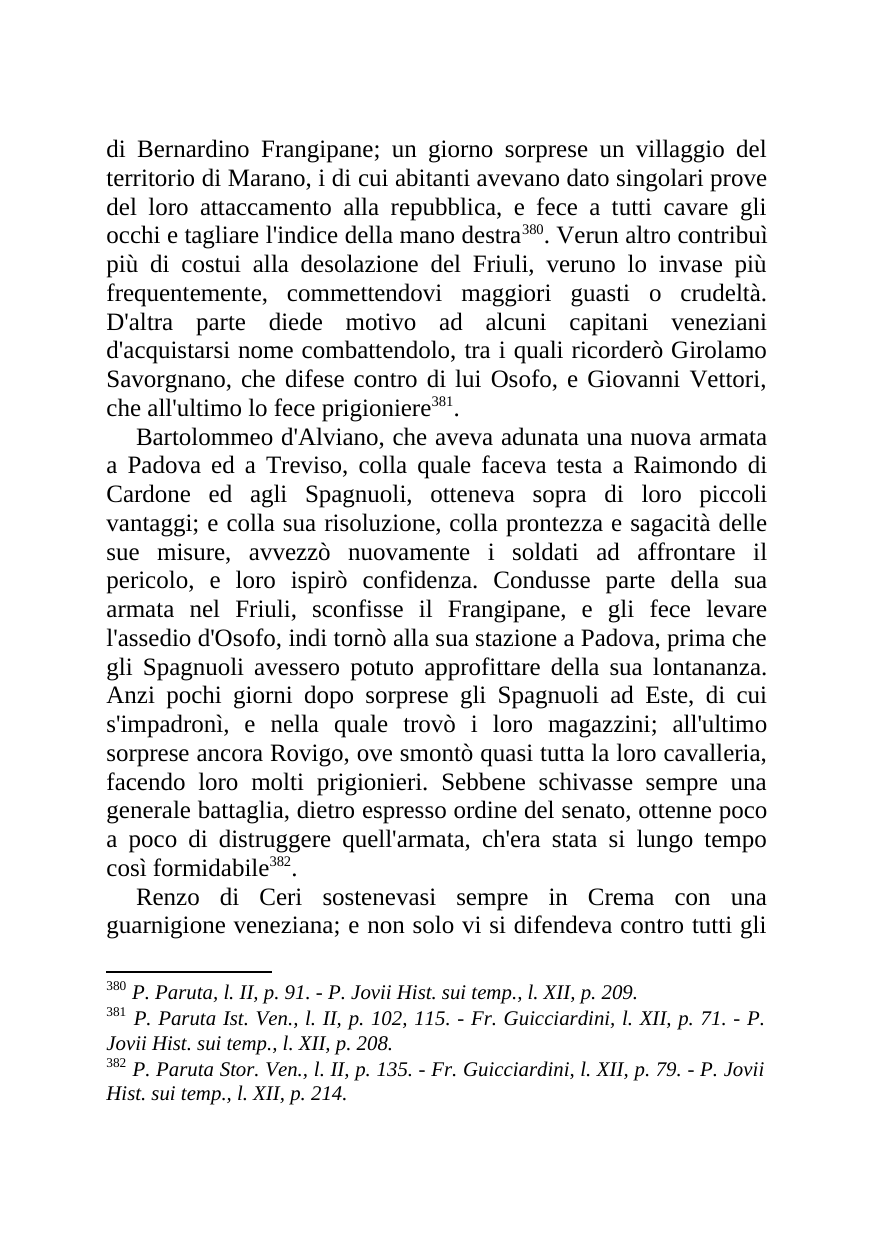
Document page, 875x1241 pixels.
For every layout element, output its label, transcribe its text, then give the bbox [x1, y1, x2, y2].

text Renzo di Ceri sostenevasi sempre in Crema con una guarnigione veneziana; e non solo vi si difendeva contro tutti gli [106, 882, 768, 939]
text P. Paruta, l. II, p. 91. - P. Jovii Hist. sui temp., l. XII, p. 209. [106, 978, 768, 1004]
text di Bernardino Frangipane; un giorno sorprese un villaggio del territorio di Marano, i di cui abitanti avevano dato singolari prove del loro attaccamento alla repubblica, e fece a tutti cavare gli occhi e tagliare l'indice della mano destra. Verun altro contribuì più di costui alla desolazione del Friuli, veruno lo invase più frequentemente, commettendovi maggiori guasti o crudeltà. D'altra parte diede motivo ad alcuni capitani veneziani d'acquistarsi nome combattendolo, tra i quali ricorderò Girolamo Savorgnano, che difese contro di lui Osofo, e Giovanni Vettori, che all'ultimo lo fece prigioniere. [106, 134, 768, 422]
text P. Paruta Stor. Ven., l. II, p. 135. - Fr. Guicciardini, l. XII, p. 79. - P. Jovii Hist. sui temp., l. XII, p. 214. [106, 1055, 768, 1105]
text P. Paruta Ist. Ven., l. II, p. 102, 115. - Fr. Guicciardini, l. XII, p. 71. - P. Jovii Hist. sui temp., l. XII, p. 208. [106, 1004, 768, 1055]
text Bartolommeo d'Alviano, che aveva adunata una nuova armata a Padova ed a Treviso, colla quale faceva testa a Raimondo di Cardone ed agli Spagnuoli, otteneva sopra di loro piccoli vantaggi; e colla sua risoluzione, colla prontezza e sagacità delle sue misure, avvezzò nuovamente i soldati ad affrontare il pericolo, e loro ispirò confidenza. Condusse parte della sua armata nel Friuli, sconfisse il Frangipane, e gli fece levare l'assedio d'Osofo, indi tornò alla sua stazione a Padova, prima che gli Spagnuoli avessero potuto approfittare della sua lontananza. Anzi pochi giorni dopo sorprese gli Spagnuoli ad Este, di cui s'impadronì, e nella quale trovò i loro magazzini; all'ultimo sorprese ancora Rovigo, ove smontò quasi tutta la loro cavalleria, facendo loro molti prigionieri. Sebbene schivasse sempre una generale battaglia, dietro espresso ordine del senato, ottenne poco a poco di distruggere quell'armata, ch'era stata si lungo tempo così formidabile. [106, 422, 768, 882]
